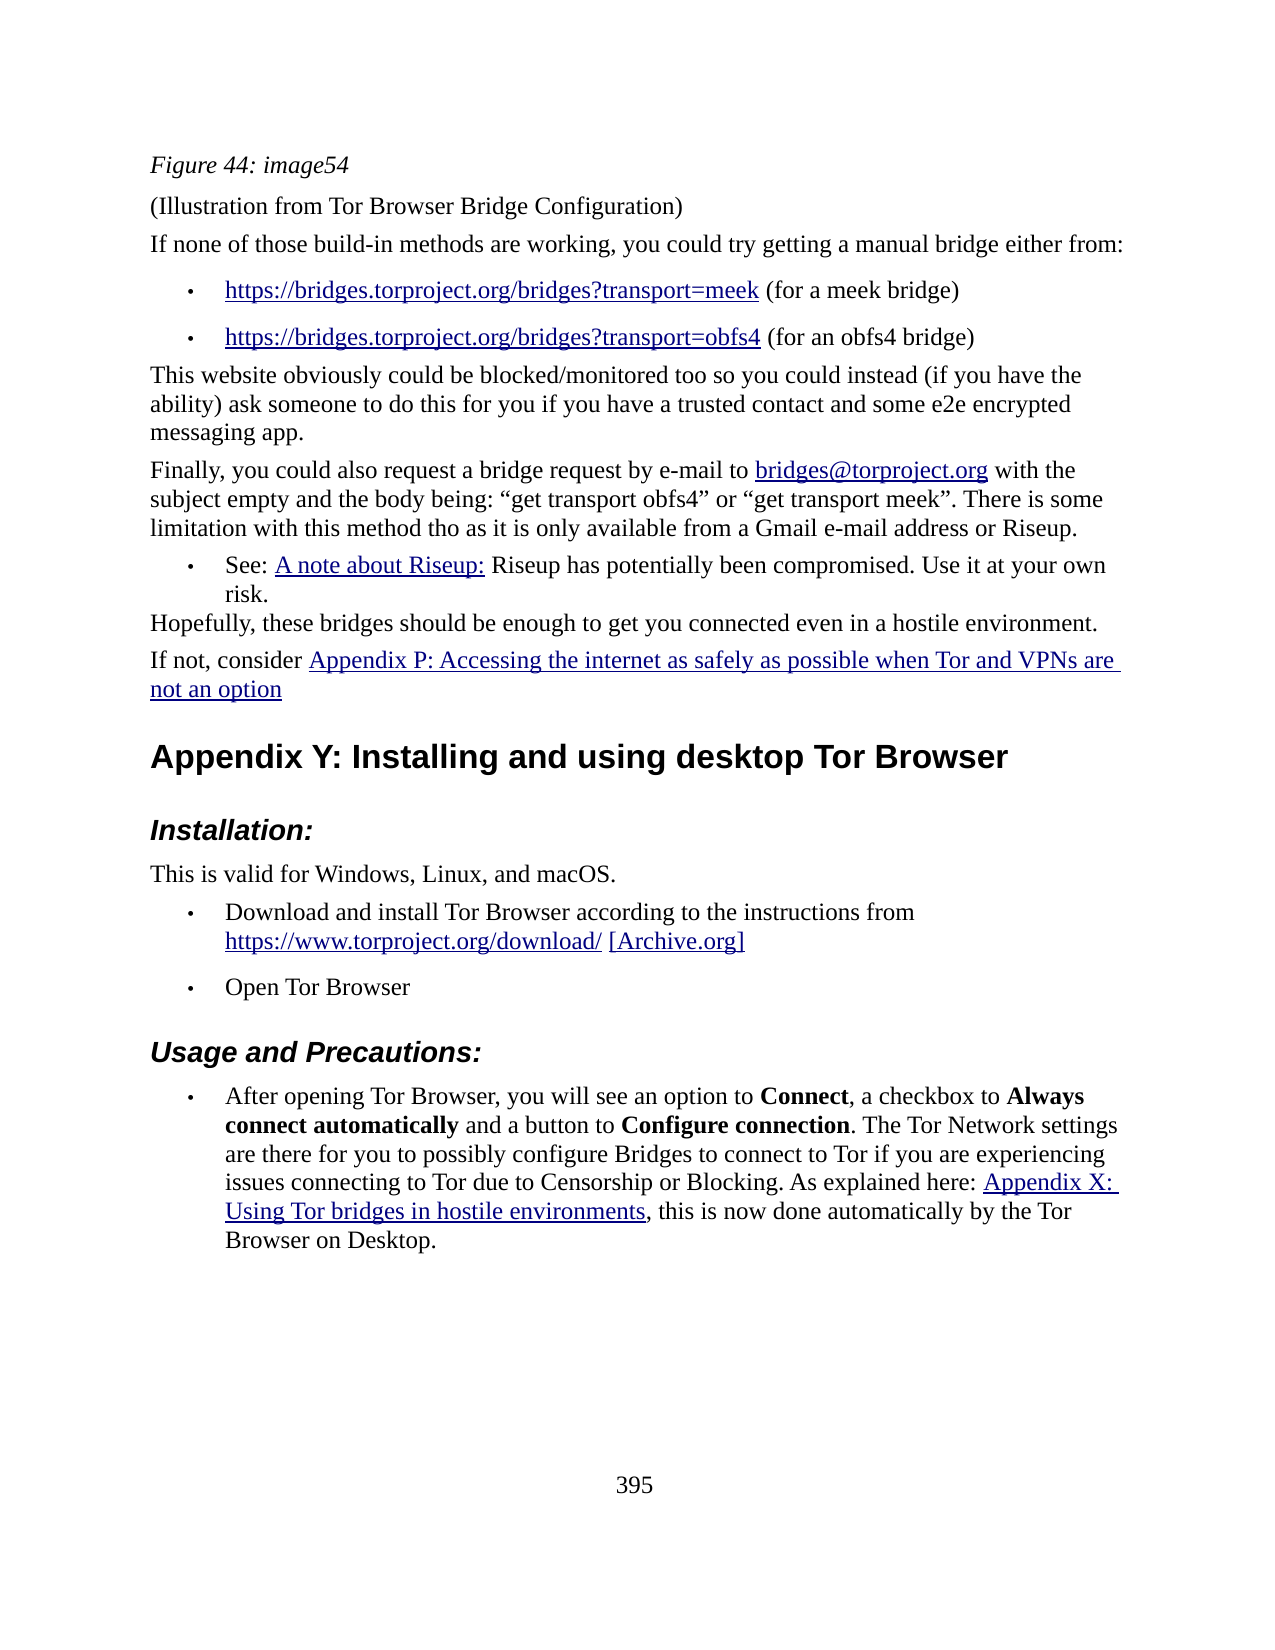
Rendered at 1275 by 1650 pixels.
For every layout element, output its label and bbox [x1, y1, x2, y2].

subtitle [150, 1035, 1125, 1069]
text [150, 150, 1125, 258]
list [187, 276, 1125, 351]
subtitle [150, 737, 1125, 847]
text [234, 687, 239, 696]
text [150, 608, 1125, 703]
text [1063, 526, 1068, 535]
list [187, 550, 1125, 608]
text [150, 859, 1125, 888]
list [187, 1081, 1125, 1254]
text [150, 360, 1125, 541]
list [187, 897, 1125, 1001]
